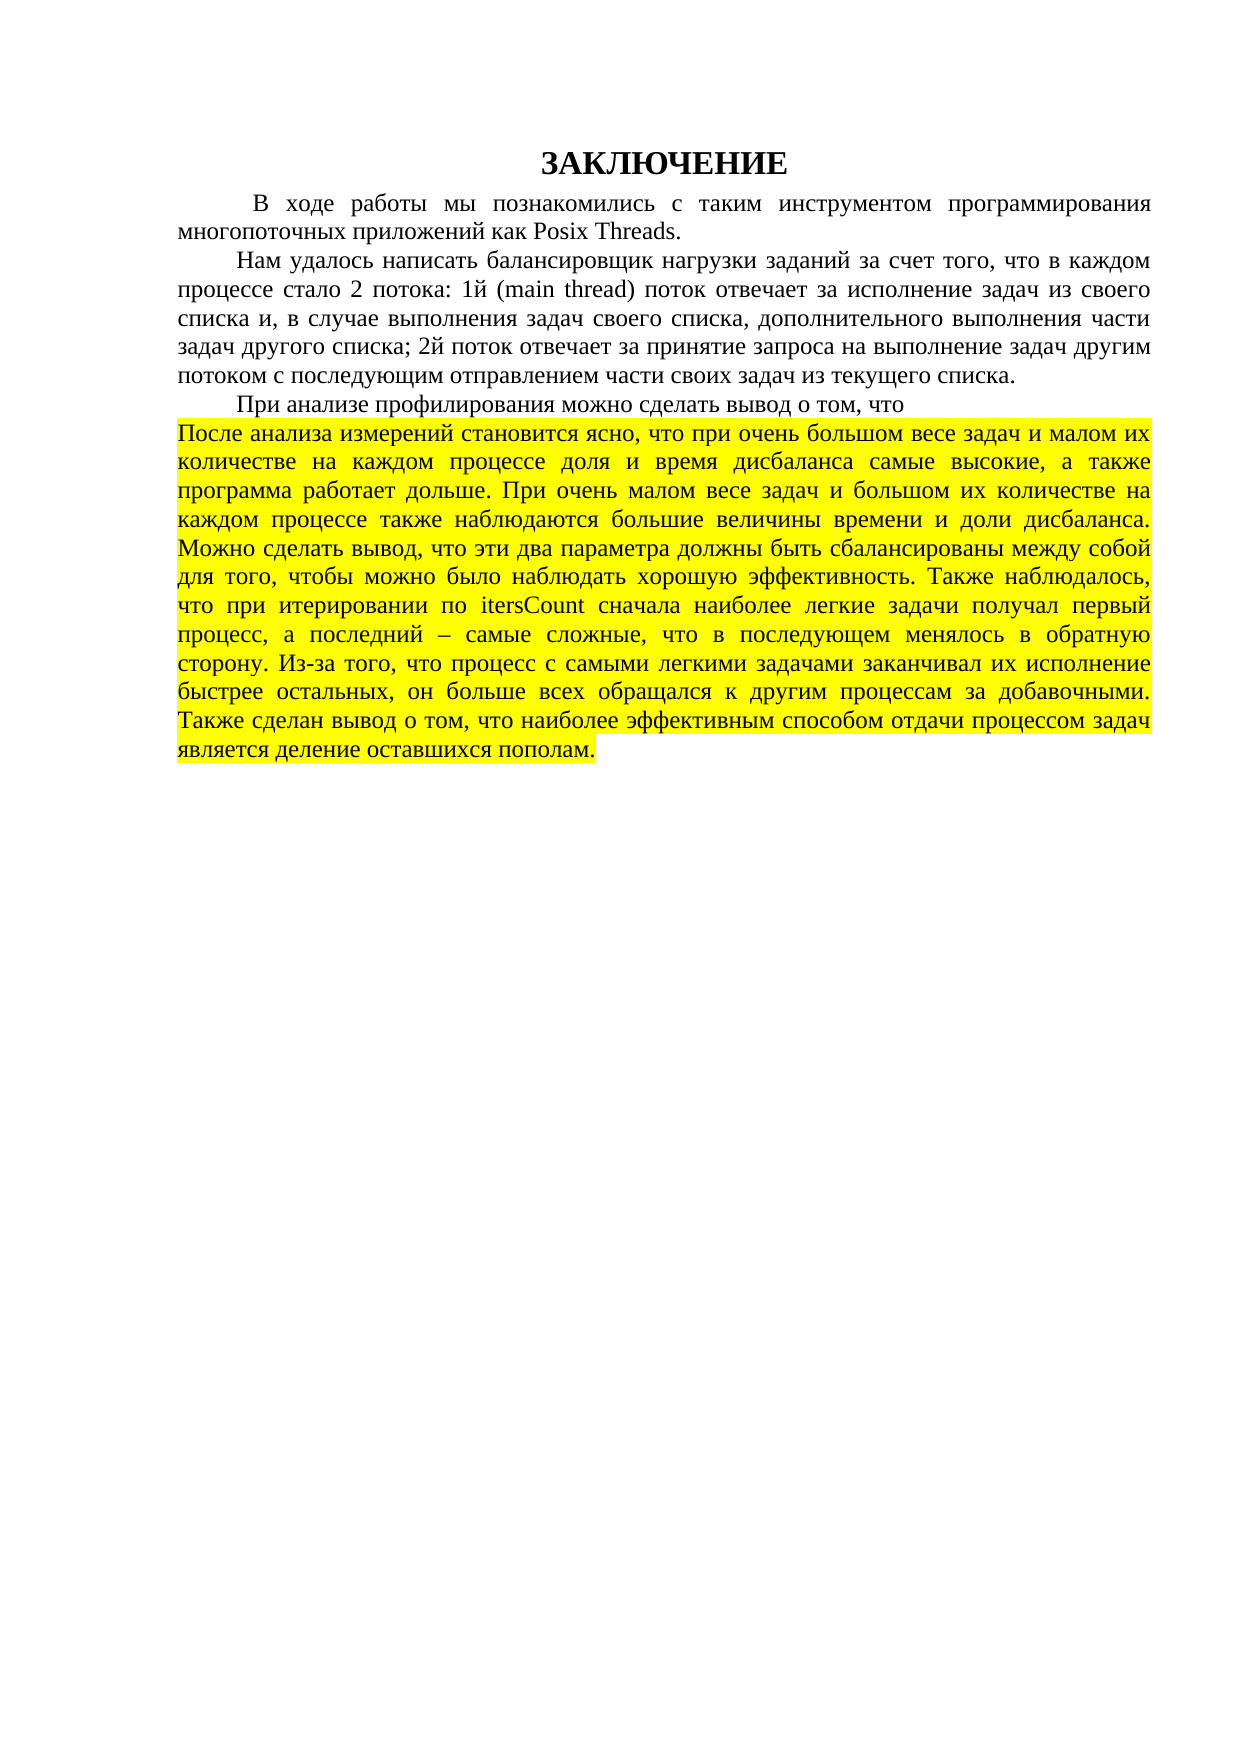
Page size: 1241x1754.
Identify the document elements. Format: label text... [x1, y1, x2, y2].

text При анализе профилирования можно сделать вывод о том, что [177, 389, 1152, 418]
text Нам удалось написать балансировщик нагрузки заданий за счет того, что в каждом процессе стало 2 потока: 1й (main thread) поток отвечает за исполнение задач из своего списка и, в случае выполнения задач своего списка, дополнительного выполнения части задач другого списка; 2й поток отвечает за принятие запроса на выполнение задач другим потоком с последующим отправлением части своих задач из текущего списка. [177, 245, 1152, 389]
subtitle ЗАКЛЮЧЕНИЕ [177, 143, 1152, 181]
text В ходе работы мы познакомились с таким инструментом программирования многопоточных приложений как Posix Threads. [177, 188, 1152, 245]
text После анализа измерений становится ясно, что при очень большом весе задач и малом их количестве на каждом процессе доля и время дисбаланса самые высокие, а также программа работает дольше. При очень малом весе задач и большом их количестве на каждом процессе также наблюдаются большие величины времени и доли дисбаланса. Можно сделать вывод, что эти два параметра должны быть сбалансированы между собой для того, чтобы можно было наблюдать хорошую эффективность. Также наблюдалось, что при итерировании по itersCount сначала наиболее легкие задачи получал первый процесс, а последний – самые сложные, что в последующем менялось в обратную сторону. Из-за того, что процесс с самыми легкими задачами заканчивал их исполнение быстрее остальных, он больше всех обращался к другим процессам за добавочными. Также сделан вывод о том, что наиболее эффективным способом отдачи процессом задач является деление оставшихся пополам. [177, 418, 1152, 763]
